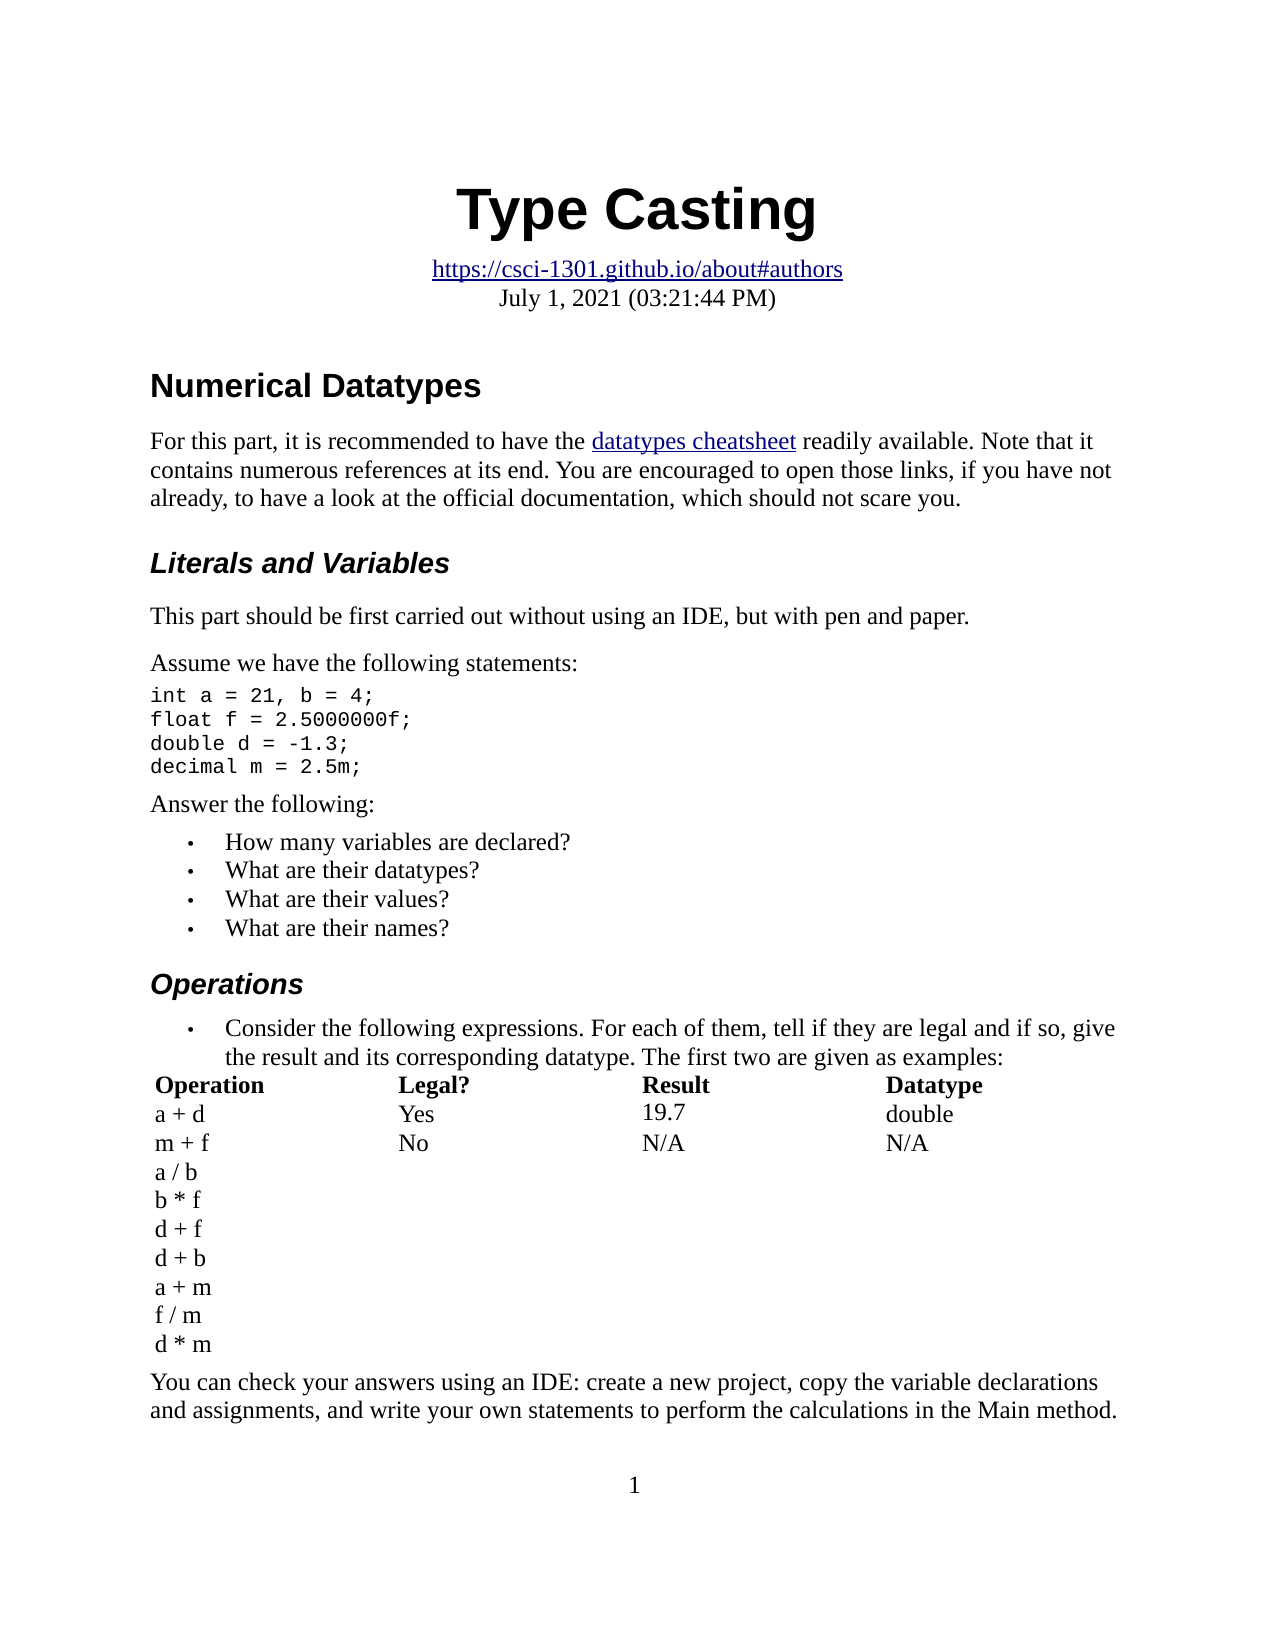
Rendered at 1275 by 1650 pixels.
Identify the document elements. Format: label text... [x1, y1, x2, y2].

table_header Result [638, 1070, 881, 1099]
table_cell [638, 1329, 881, 1358]
table_header Operation [150, 1070, 394, 1099]
table_cell [638, 1272, 881, 1300]
table_cell [394, 1214, 637, 1243]
table_header Datatype [881, 1070, 1125, 1099]
table_cell f / m [150, 1300, 394, 1329]
text float f = 2.5000000f; [150, 709, 1125, 733]
text This part should be first carried out without using an IDE, but with pen and paper. [150, 601, 1125, 630]
table_cell N/A [638, 1128, 881, 1157]
table_cell [638, 1300, 881, 1329]
text You can check your answers using an IDE: create a new project, copy the variable declarations and assignments, and write your own statements to perform the calculations in the Main method. [150, 1367, 1125, 1424]
text double d = -1.3; [150, 733, 1125, 756]
table_cell [881, 1329, 1125, 1358]
table_cell a + m [150, 1272, 394, 1300]
title Type Casting [150, 175, 1125, 242]
table_cell d * m [150, 1329, 394, 1358]
table_cell [394, 1272, 637, 1300]
table_cell double [881, 1099, 1125, 1128]
table_cell No [394, 1128, 637, 1157]
text Answer the following: [150, 789, 1125, 818]
table_cell [394, 1185, 637, 1214]
table_cell d + b [150, 1243, 394, 1272]
table_cell [638, 1185, 881, 1214]
list Consider the following expressions. For each of them, tell if they are legal and if so, give the result and its corresponding datatype. The first two are given as examples: [187, 1013, 1125, 1070]
table_cell [394, 1329, 637, 1358]
table_cell [881, 1243, 1125, 1272]
table_cell [881, 1272, 1125, 1300]
table_cell [394, 1243, 637, 1272]
table_cell m + f [150, 1128, 394, 1157]
subtitle Numerical Datatypes [150, 366, 1125, 404]
table_cell [638, 1157, 881, 1185]
list What are their values? [187, 884, 1125, 913]
table_cell b * f [150, 1185, 394, 1214]
text decimal m = 2.5m; [150, 756, 1125, 780]
text https://csci-1301.github.io/about#authors [150, 254, 1125, 283]
table_header Legal? [394, 1070, 637, 1099]
table_cell [881, 1157, 1125, 1185]
list How many variables are declared? [187, 827, 1125, 856]
table_cell [881, 1214, 1125, 1243]
table_cell N/A [881, 1128, 1125, 1157]
text July 1, 2021 (03:21:44 PM) [150, 283, 1125, 312]
table_cell Yes [394, 1099, 637, 1128]
text Assume we have the following statements: [150, 648, 1125, 677]
table_cell [394, 1300, 637, 1329]
text int a = 21, b = 4; [150, 686, 1125, 709]
table_cell [638, 1243, 881, 1272]
table_cell [881, 1185, 1125, 1214]
subtitle Operations [150, 967, 1125, 1000]
table_cell a + d [150, 1099, 394, 1128]
table_cell [638, 1214, 881, 1243]
text For this part, it is recommended to have the datatypes cheatsheet readily available. Note that it contains numerous references at its end. You are encouraged to open those links, if you have not already, to have a look at the official documentation, which should not scare you. [150, 426, 1125, 512]
table_cell a / b [150, 1157, 394, 1185]
list What are their datatypes? [187, 856, 1125, 884]
table_cell d + f [150, 1214, 394, 1243]
table_cell [638, 1099, 881, 1128]
table_cell [394, 1157, 637, 1185]
list What are their names? [187, 913, 1125, 942]
table_cell [881, 1300, 1125, 1329]
subtitle Literals and Variables [150, 546, 1125, 580]
